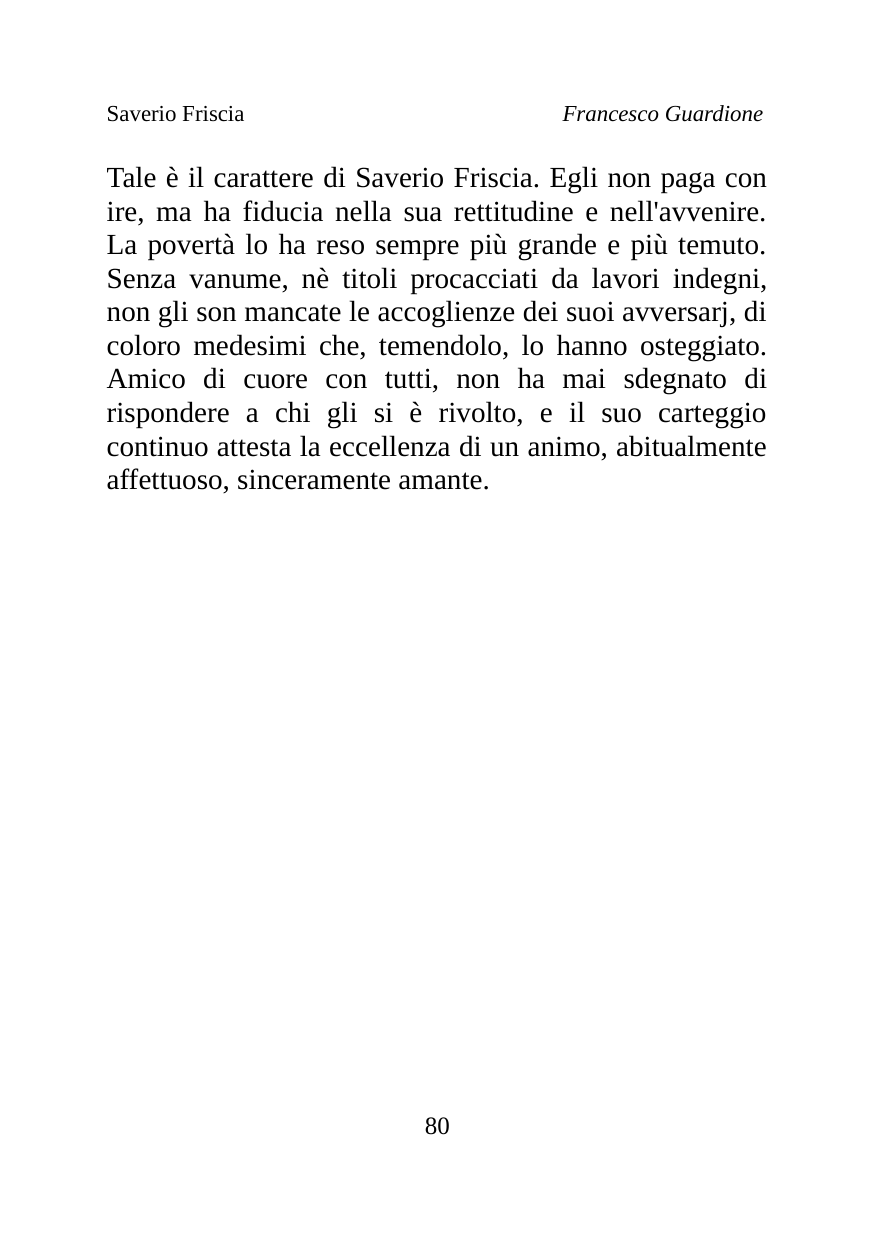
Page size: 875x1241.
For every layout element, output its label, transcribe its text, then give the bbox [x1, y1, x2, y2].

text Tale è il carattere di Saverio Friscia. Egli non paga con ire, ma ha fiducia nella sua rettitudine e nell'avvenire. La povertà lo ha reso sempre più grande e più temuto. Senza vanume, nè titoli procacciati da lavori indegni, non gli son mancate le accoglienze dei suoi avversarj, di coloro medesimi che, temendolo, lo hanno osteggiato. Amico di cuore con tutti, non ha mai sdegnato di rispondere a chi gli si è rivolto, e il suo carteggio continuo attesta la eccellenza di un animo, abitualmente affettuoso, sinceramente amante. [106, 160, 768, 496]
